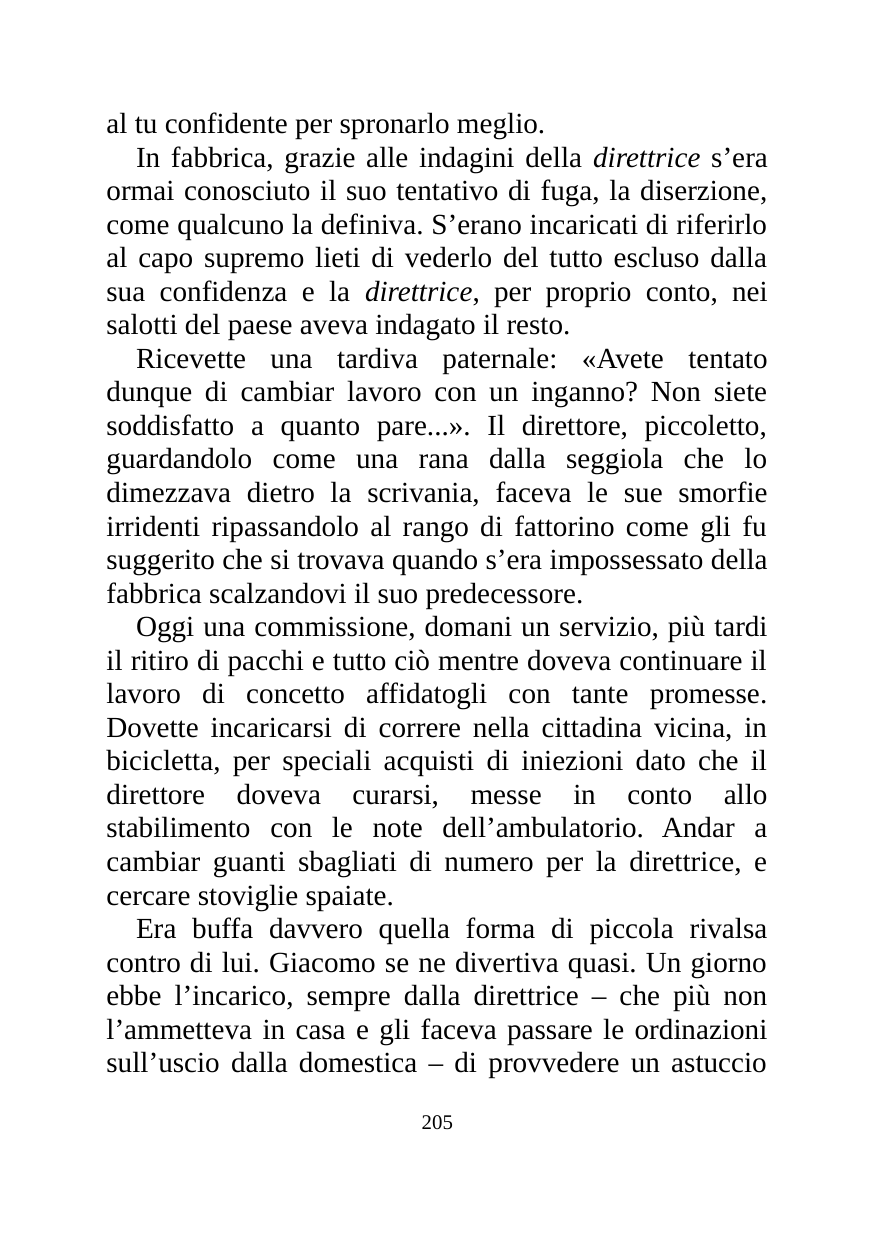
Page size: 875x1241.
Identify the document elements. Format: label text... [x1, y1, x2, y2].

text Ricevette una tardiva paternale: «Avete tentato dunque di cambiar lavoro con un inganno? Non siete soddisfatto a quanto pare...». Il direttore, piccoletto, guardandolo come una rana dalla seggiola che lo dimezzava dietro la scrivania, faceva le sue smorfie irridenti ripassandolo al rango di fattorino come gli fu suggerito che si trovava quando s’era impossessato della fabbrica scalzandovi il suo predecessore. [106, 341, 768, 609]
text Era buffa davvero quella forma di piccola rivalsa contro di lui. Giacomo se ne divertiva quasi. Un giorno ebbe l’incarico, sempre dalla direttrice – che più non l’ammetteva in casa e gli faceva passare le ordinazioni sull’uscio dalla domestica – di provvedere un astuccio [106, 911, 768, 1079]
text al tu confidente per spronarlo meglio. [106, 106, 768, 140]
text In fabbrica, grazie alle indagini della direttrice s’era ormai conosciuto il suo tentativo di fuga, la diserzione, come qualcuno la definiva. S’erano incaricati di riferirlo al capo supremo lieti di vederlo del tutto escluso dalla sua confidenza e la direttrice, per proprio conto, nei salotti del paese aveva indagato il resto. [106, 140, 768, 341]
text Oggi una commissione, domani un servizio, più tardi il ritiro di pacchi e tutto ciò mentre doveva continuare il lavoro di concetto affidatogli con tante promesse. Dovette incaricarsi di correre nella cittadina vicina, in bicicletta, per speciali acquisti di iniezioni dato che il direttore doveva curarsi, messe in conto allo stabilimento con le note dell’ambulatorio. Andar a cambiar guanti sbagliati di numero per la direttrice, e cercare stoviglie spaiate. [106, 609, 768, 911]
